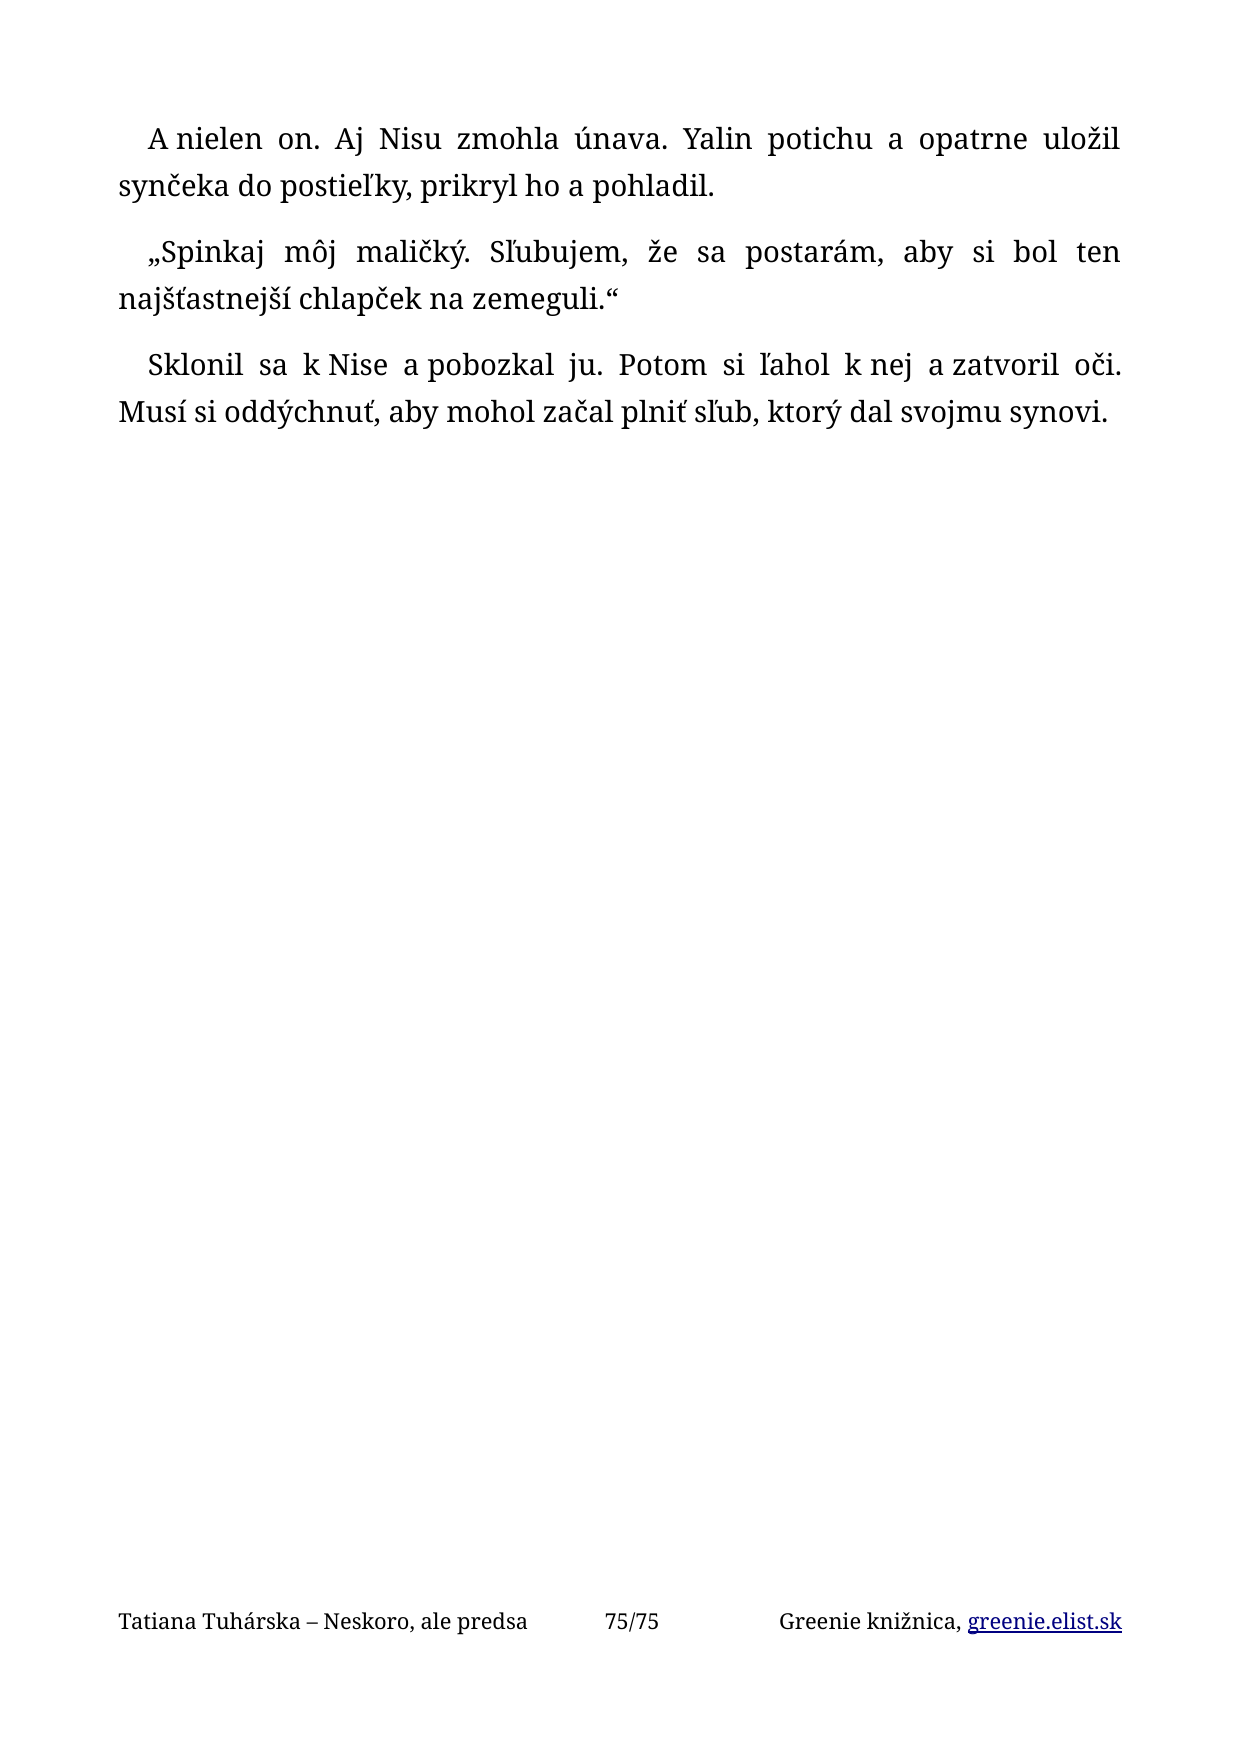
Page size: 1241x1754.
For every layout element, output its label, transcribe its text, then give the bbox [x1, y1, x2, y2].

text Sklonil sa k Nise a pobozkal ju. Potom si ľahol k nej a zatvoril oči. Musí si oddýchnuť, aby mohol začal plniť sľub, ktorý dal svojmu synovi. [118, 344, 1122, 431]
text „Spinkaj môj maličký. Sľubujem, že sa postarám, aby si bol ten najšťastnejší chlapček na zemeguli.“ [118, 231, 1122, 318]
text A nielen on. Aj Nisu zmohla únava. Yalin potichu a opatrne uložil synčeka do postieľky, prikryl ho a pohladil. [118, 118, 1122, 205]
